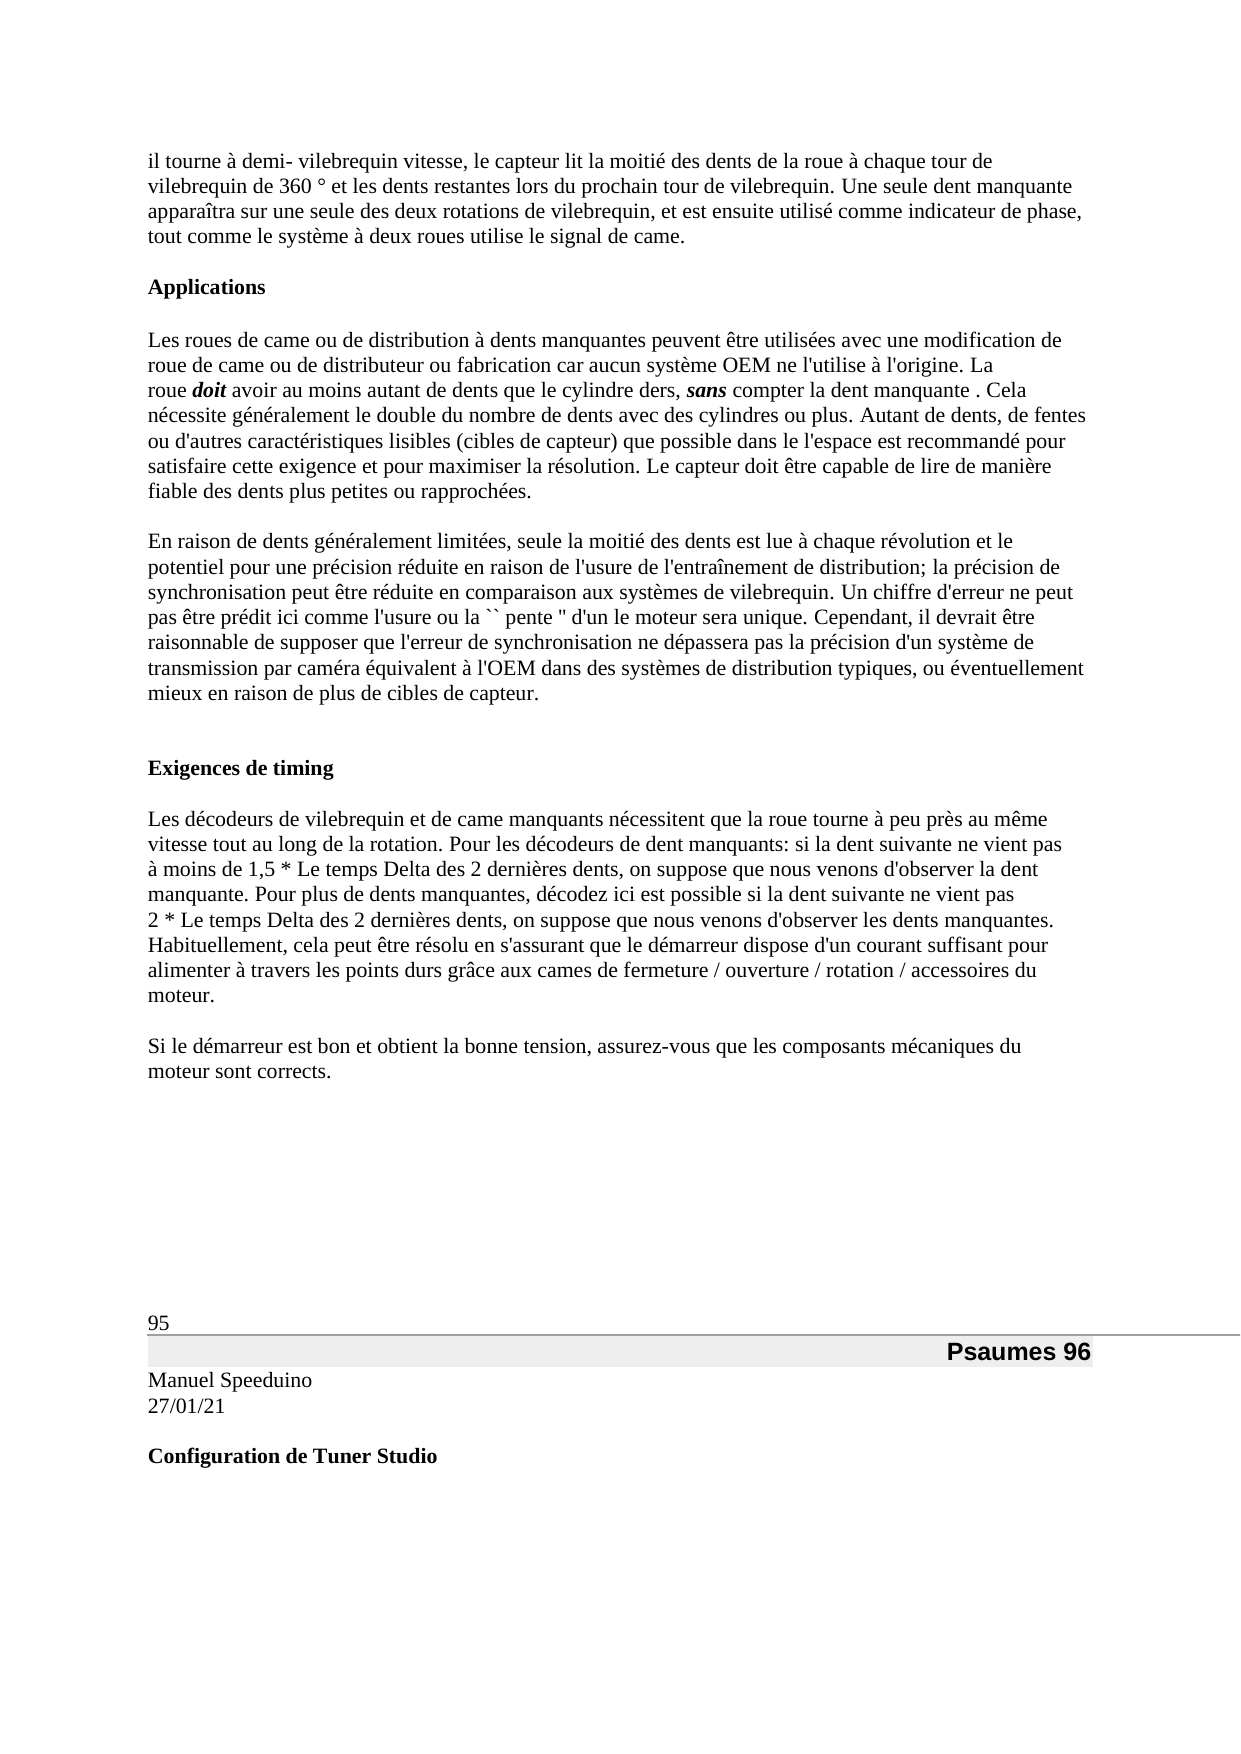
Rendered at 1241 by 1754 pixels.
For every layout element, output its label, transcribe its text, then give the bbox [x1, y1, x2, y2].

text Manuel Speeduino [148, 1367, 1093, 1393]
text vitesse tout au long de la rotation. Pour les décodeurs de dent manquants: si la dent suivante ne vient pas [148, 831, 1093, 856]
text il tourne à demi- vilebrequin vitesse, le capteur lit la moitié des dents de la roue à chaque tour de vilebrequin de 360 ​​° et les dents restantes lors du prochain tour de vilebrequin. Une seule dent manquante apparaîtra sur une seule des deux rotations de vilebrequin, et est ensuite utilisé comme indicateur de phase, tout comme le système à deux roues utilise le signal de came. [148, 148, 1093, 248]
text moteur sont corrects. [148, 1058, 1093, 1083]
text Si le démarreur est bon et obtient la bonne tension, assurez-vous que les composants mécaniques du [148, 1033, 1093, 1058]
text Les roues de came ou de distribution à dents manquantes peuvent être utilisées avec une modification de roue de came ou de distributeur ou fabrication car aucun système OEM ne l'utilise à l'origine. La roue doit avoir au moins autant de dents que le cylindre ders, sans compter la dent manquante . Cela nécessite généralement le double du nombre de dents avec des cylindres ou plus. Autant de dents, de fentes ou d'autres caractéristiques lisibles (cibles de capteur) que possible dans le l'espace est recommandé pour satisfaire cette exigence et pour maximiser la résolution. Le capteur doit être capable de lire de manière fiable des dents plus petites ou rapprochées. [148, 327, 1093, 503]
table_header Psaumes 96 [148, 1336, 1093, 1367]
text Les décodeurs de vilebrequin et de came manquants nécessitent que la roue tourne à peu près au même [148, 806, 1093, 831]
text Habituellement, cela peut être résolu en s'assurant que le démarreur dispose d'un courant suffisant pour alimenter à travers les points durs grâce aux cames de fermeture / ouverture / rotation / accessoires du moteur. [148, 932, 1093, 1007]
text 27/01/21 [148, 1393, 1093, 1418]
text Exigences de timing [148, 755, 1093, 781]
text 2 * Le temps Delta des 2 dernières dents, on suppose que nous venons d'observer les dents manquantes. [148, 907, 1093, 932]
text En raison de dents généralement limitées, seule la moitié des dents est lue à chaque révolution et le potentiel pour une précision réduite en raison de l'usure de l'entraînement de distribution; la précision de synchronisation peut être réduite en comparaison aux systèmes de vilebrequin. Un chiffre d'erreur ne peut pas être prédit ici comme l'usure ou la `` pente '' d'un le moteur sera unique. Cependant, il devrait être raisonnable de supposer que l'erreur de synchronisation ne dépassera pas la précision d'un système de transmission par caméra équivalent à l'OEM dans des systèmes de distribution typiques, ou éventuellement [148, 528, 1093, 680]
text mieux en raison de plus de cibles de capteur. [148, 680, 1093, 705]
text à moins de 1,5 * Le temps Delta des 2 dernières dents, on suppose que nous venons d'observer la dent manquante. Pour plus de dents manquantes, décodez ici est possible si la dent suivante ne vient pas [148, 856, 1093, 907]
text Configuration de Tuner Studio [148, 1443, 1093, 1468]
text Applications [148, 274, 1093, 299]
text 95 [148, 1310, 1093, 1334]
